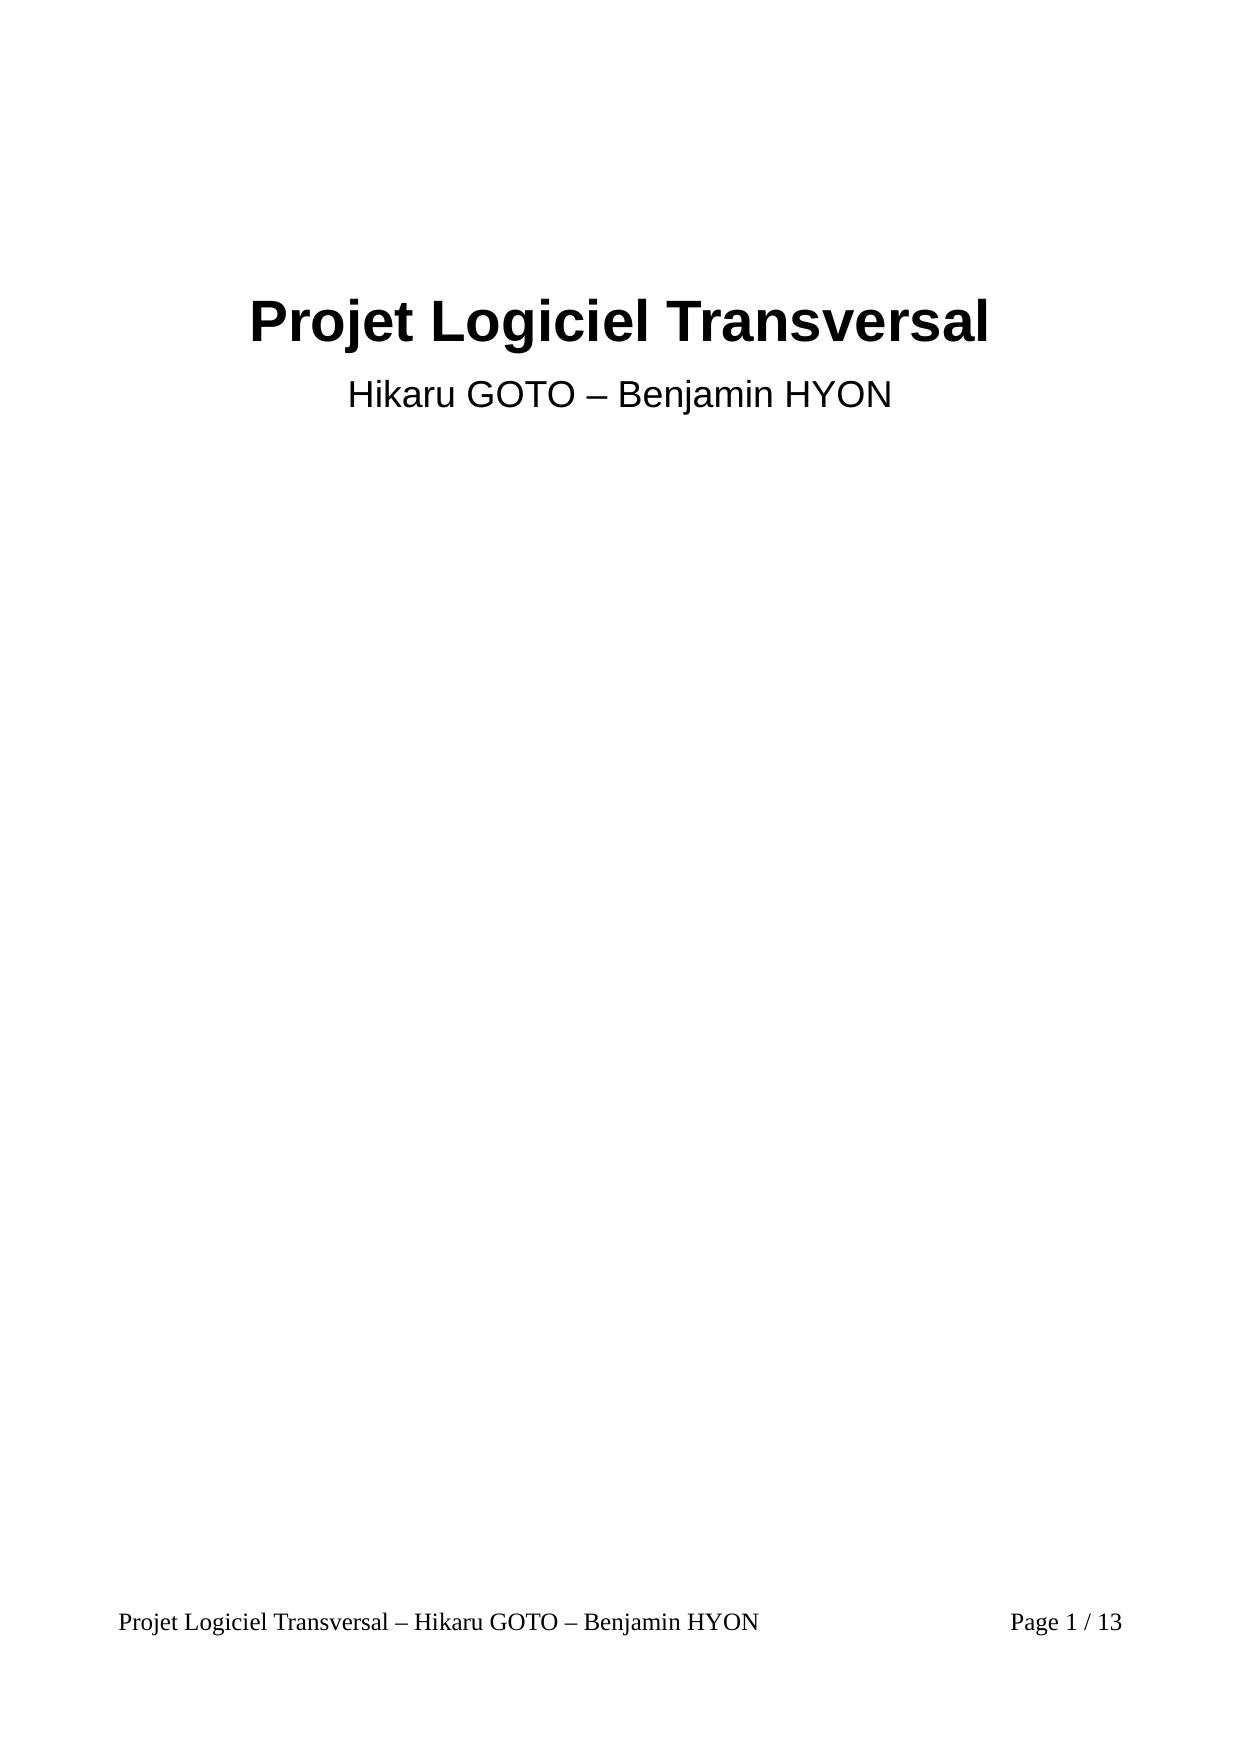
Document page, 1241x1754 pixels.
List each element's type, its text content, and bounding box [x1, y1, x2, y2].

title Projet Logiciel Transversal [118, 287, 1122, 354]
subtitle Hikaru GOTO – Benjamin HYON [118, 373, 1122, 416]
